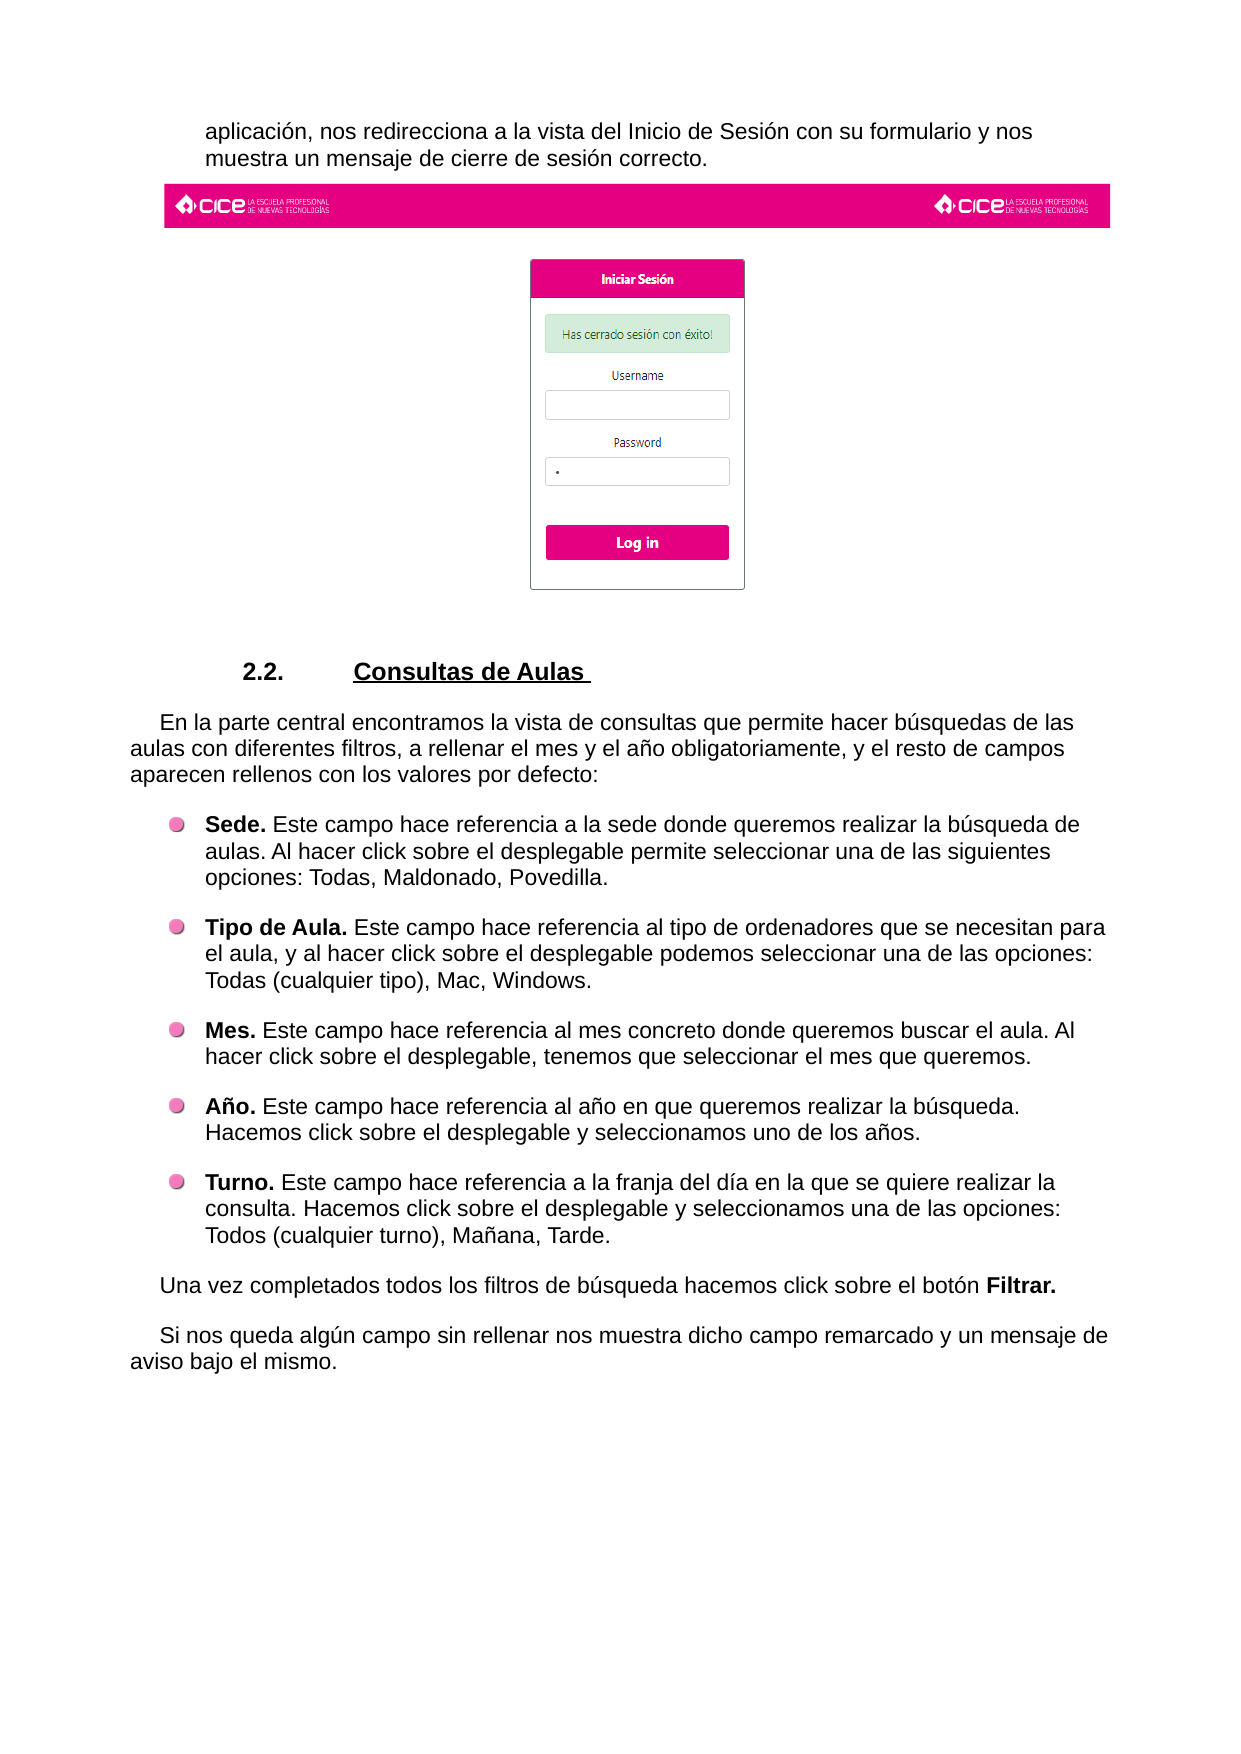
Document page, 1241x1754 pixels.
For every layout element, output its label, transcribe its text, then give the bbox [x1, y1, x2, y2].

text Si nos queda algún campo sin rellenar nos muestra dicho campo remarcado y un mensaje de aviso bajo el mismo. [130, 1322, 1116, 1374]
list Consultas de Aulas [242, 656, 1122, 685]
list Año. Este campo hace referencia al año en que queremos realizar la búsqueda. Hacemos click sobre el desplegable y seleccionamos uno de los años. [167, 1093, 1122, 1146]
picture [164, 182, 1110, 607]
text Una vez completados todos los filtros de búsqueda hacemos click sobre el botón Filtrar. [130, 1272, 1116, 1298]
list Sede. Este campo hace referencia a la sede donde queremos realizar la búsqueda de aulas. Al hacer click sobre el desplegable permite seleccionar una de las siguientes opciones: Todas, Maldonado, Povedilla. [167, 811, 1122, 890]
picture [168, 1097, 186, 1115]
list Tipo de Aula. Este campo hace referencia al tipo de ordenadores que se necesitan para el aula, y al hacer click sobre el desplegable podemos seleccionar una de las opciones: Todas (cualquier tipo), Mac, Windows. [167, 914, 1122, 993]
picture [168, 816, 186, 833]
list Mes. Este campo hace referencia al mes concreto donde queremos buscar el aula. Al hacer click sobre el desplegable, tenemos que seleccionar el mes que queremos. [167, 1017, 1122, 1069]
picture [168, 1173, 186, 1191]
picture [168, 1021, 186, 1039]
list aplicación, nos redirecciona a la vista del Inicio de Sesión con su formulario y nos muestra un mensaje de cierre de sesión correcto. [167, 118, 1122, 171]
picture [168, 918, 186, 936]
text En la parte central encontramos la vista de consultas que permite hacer búsquedas de las aulas con diferentes filtros, a rellenar el mes y el año obligatoriamente, y el resto de campos aparecen rellenos con los valores por defecto: [130, 709, 1116, 788]
list Turno. Este campo hace referencia a la franja del día en la que se quiere realizar la consulta. Hacemos click sobre el desplegable y seleccionamos una de las opciones: Todos (cualquier turno), Mañana, Tarde. [167, 1169, 1122, 1248]
